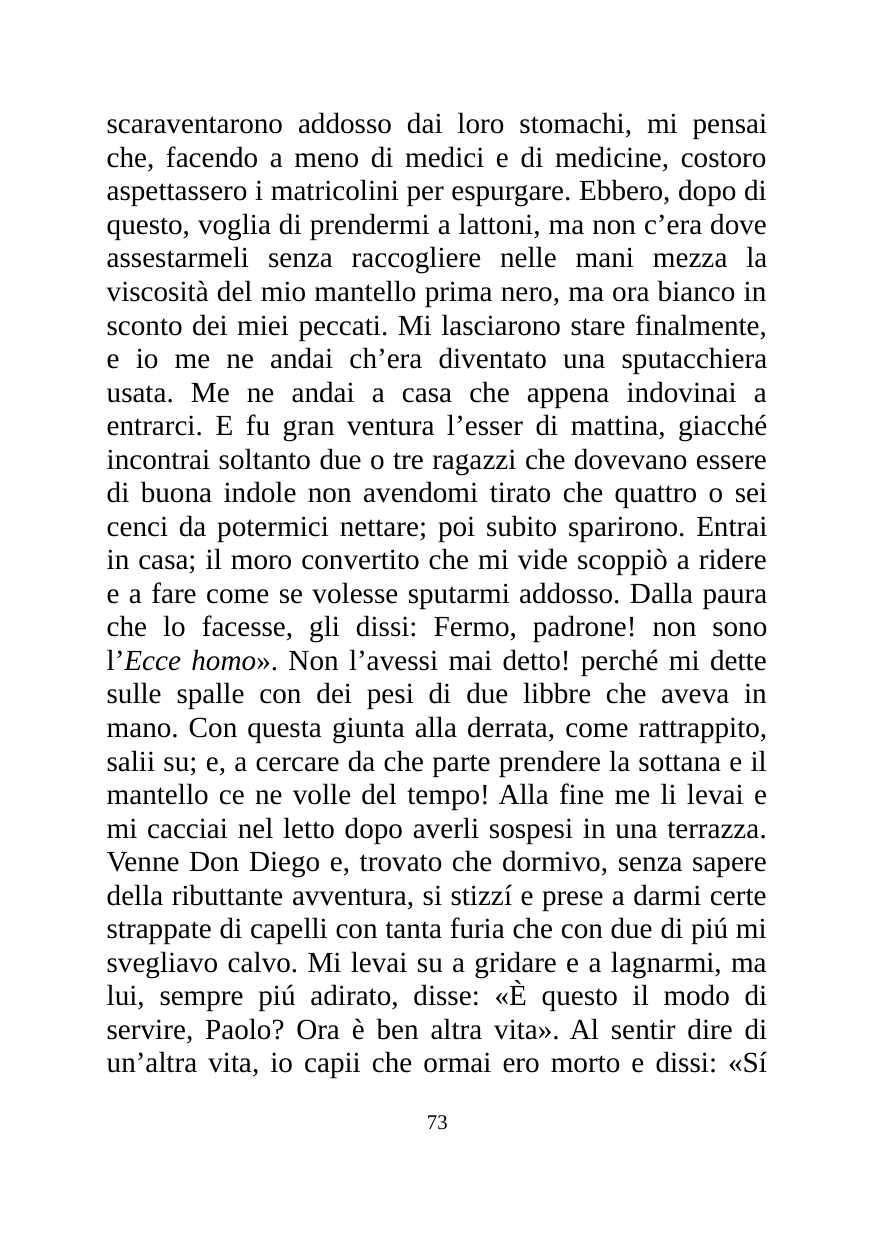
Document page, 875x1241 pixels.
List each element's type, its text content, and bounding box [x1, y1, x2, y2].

text scaraventarono addosso dai loro stomachi, mi pensai che, facendo a meno di medici e di medicine, costoro aspettassero i matricolini per espurgare. Ebbero, dopo di questo, voglia di prendermi a lattoni, ma non c’era dove assestarmeli senza raccogliere nelle mani mezza la viscosità del mio mantello prima nero, ma ora bianco in sconto dei miei peccati. Mi lasciarono stare finalmente, e io me ne andai ch’era diventato una sputacchiera usata. Me ne andai a casa che appena indovinai a entrarci. E fu gran ventura l’esser di mattina, giacché incontrai soltanto due o tre ragazzi che dovevano essere di buona indole non avendomi tirato che quattro o sei cenci da potermici nettare; poi subito sparirono. Entrai in casa; il moro convertito che mi vide scoppiò a ridere e a fare come se volesse sputarmi addosso. Dalla paura che lo facesse, gli dissi: Fermo, padrone! non sono l’Ecce homo». Non l’avessi mai detto! perché mi dette sulle spalle con dei pesi di due libbre che aveva in mano. Con questa giunta alla derrata, come rattrappito, salii su; e, a cercare da che parte prendere la sottana e il mantello ce ne volle del tempo! Alla fine me li levai e mi cacciai nel letto dopo averli sospesi in una terrazza. Venne Don Diego e, trovato che dormivo, senza sapere della ributtante avventura, si stizzí e prese a darmi certe strappate di capelli con tanta furia che con due di piú mi svegliavo calvo. Mi levai su a gridare e a lagnarmi, ma lui, sempre piú adirato, disse: «È questo il modo di servire, Paolo? Ora è ben altra vita». Al sentir dire di un’altra vita, io capii che ormai ero morto e dissi: «Sí [106, 106, 768, 1079]
